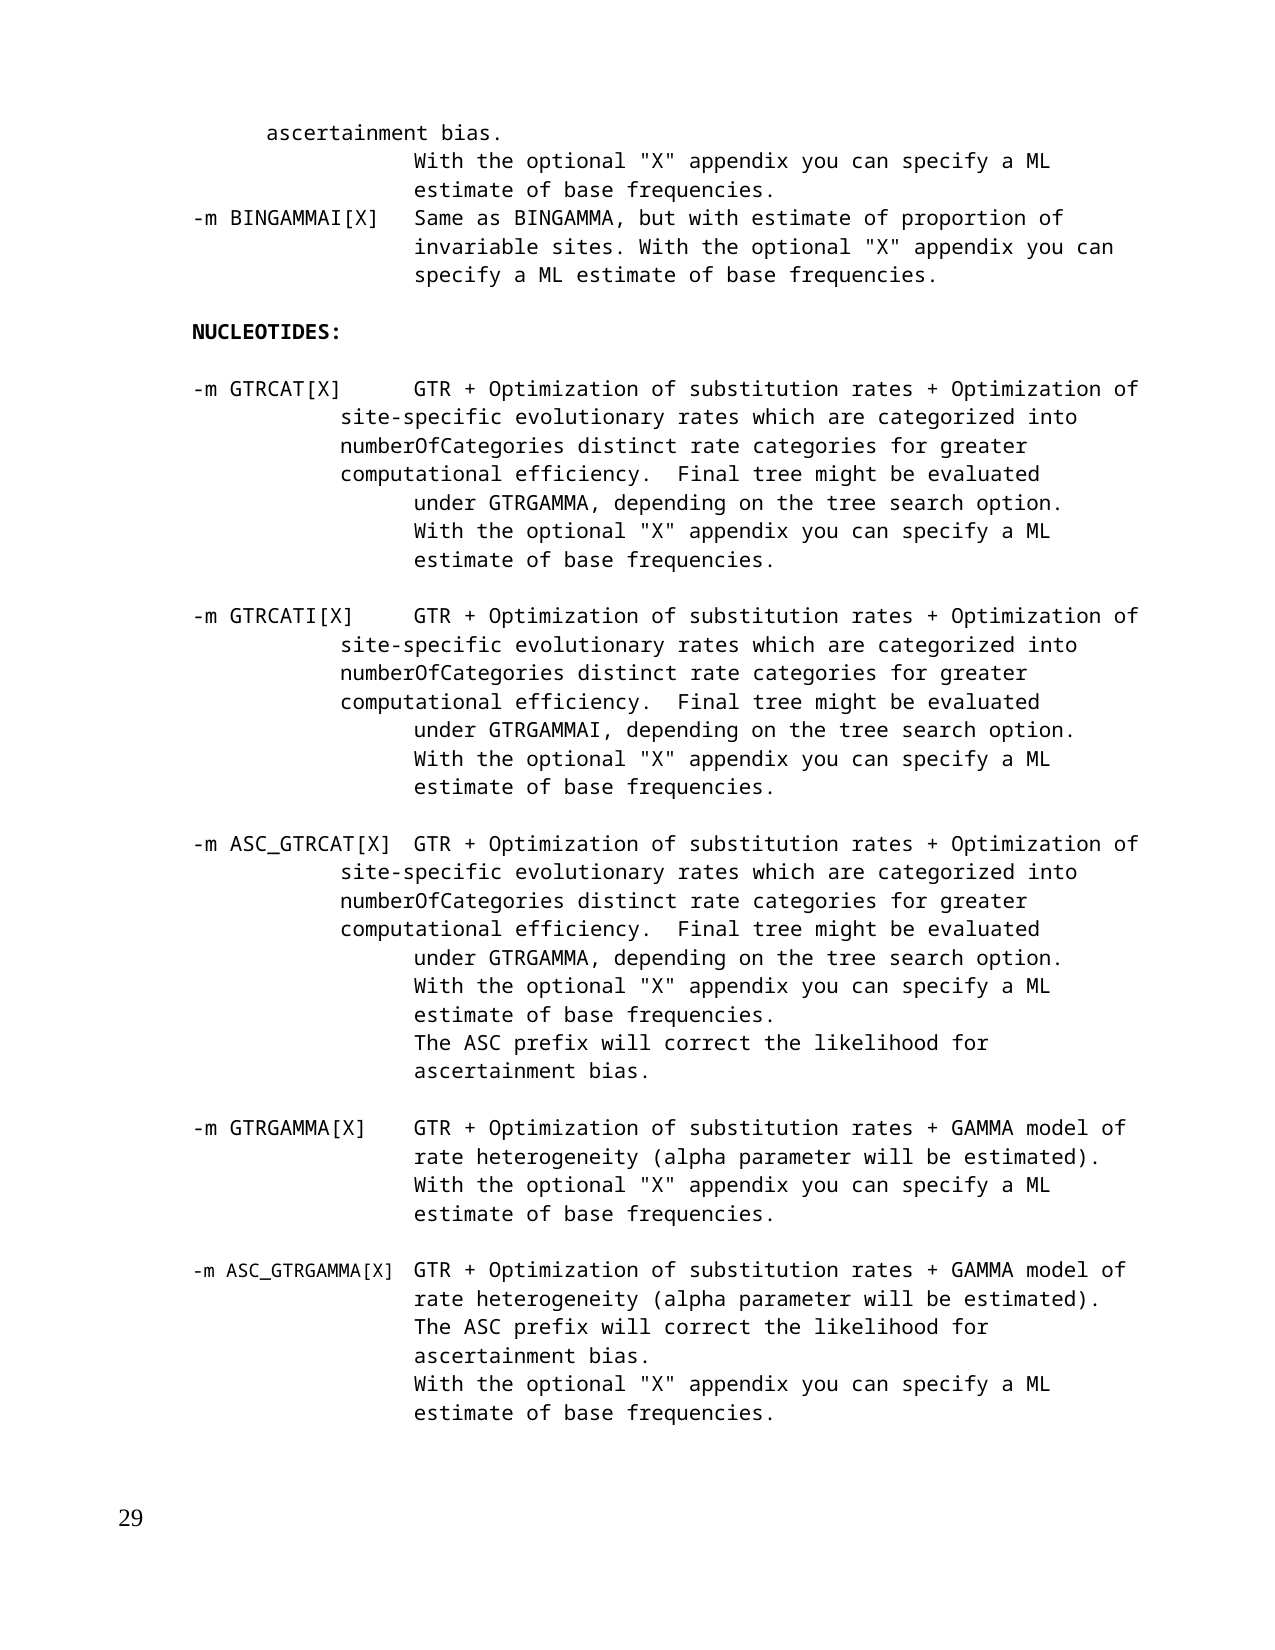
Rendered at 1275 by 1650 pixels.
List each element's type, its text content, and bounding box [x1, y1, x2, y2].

text -m GTRCAT[X] GTR + Optimization of substitution rates + Optimization of site-specific evolutionary rates which are categorized into numberOfCategories distinct rate categories for greater computational efficiency. Final tree might be evaluated [118, 374, 1157, 488]
text -m GTRGAMMA[X] GTR + Optimization of substitution rates + GAMMA model of rate heterogeneity (alpha parameter will be estimated). [118, 1113, 1157, 1170]
text under GTRGAMMA, depending on the tree search option. [118, 488, 1157, 516]
text The ASC prefix will correct the likelihood for ascertainment bias. [118, 1028, 1157, 1085]
text -m GTRCATI[X] GTR + Optimization of substitution rates + Optimization of site-specific evolutionary rates which are categorized into numberOfCategories distinct rate categories for greater computational efficiency. Final tree might be evaluated [118, 602, 1157, 715]
text With the optional "X" appendix you can specify a ML estimate of base frequencies. [118, 1369, 1157, 1426]
text With the optional "X" appendix you can specify a ML estimate of base frequencies. [118, 971, 1157, 1028]
text ascertainment bias. [118, 118, 1157, 147]
text With the optional "X" appendix you can specify a ML estimate of base frequencies. [118, 1170, 1157, 1227]
text under GTRGAMMAI, depending on the tree search option. [118, 715, 1157, 744]
text NUCLEOTIDES: [192, 317, 1157, 346]
text With the optional "X" appendix you can specify a ML estimate of base frequencies. [118, 516, 1157, 573]
text -m ASC_GTRCAT[X] GTR + Optimization of substitution rates + Optimization of site-specific evolutionary rates which are categorized into numberOfCategories distinct rate categories for greater computational efficiency. Final tree might be evaluated [118, 829, 1157, 943]
text With the optional "X" appendix you can specify a ML estimate of base frequencies. [118, 147, 1157, 203]
text The ASC prefix will correct the likelihood for ascertainment bias. [118, 1312, 1157, 1369]
text -m ASC_GTRGAMMA[X] GTR + Optimization of substitution rates + GAMMA model of rate heterogeneity (alpha parameter will be estimated). [118, 1256, 1157, 1312]
text With the optional "X" appendix you can specify a ML estimate of base frequencies. [118, 744, 1157, 801]
text -m BINGAMMAI[X] Same as BINGAMMA, but with estimate of proportion of invariable sites. With the optional "X" appendix you can specify a ML estimate of base frequencies. [118, 203, 1157, 289]
text under GTRGAMMA, depending on the tree search option. [118, 943, 1157, 971]
